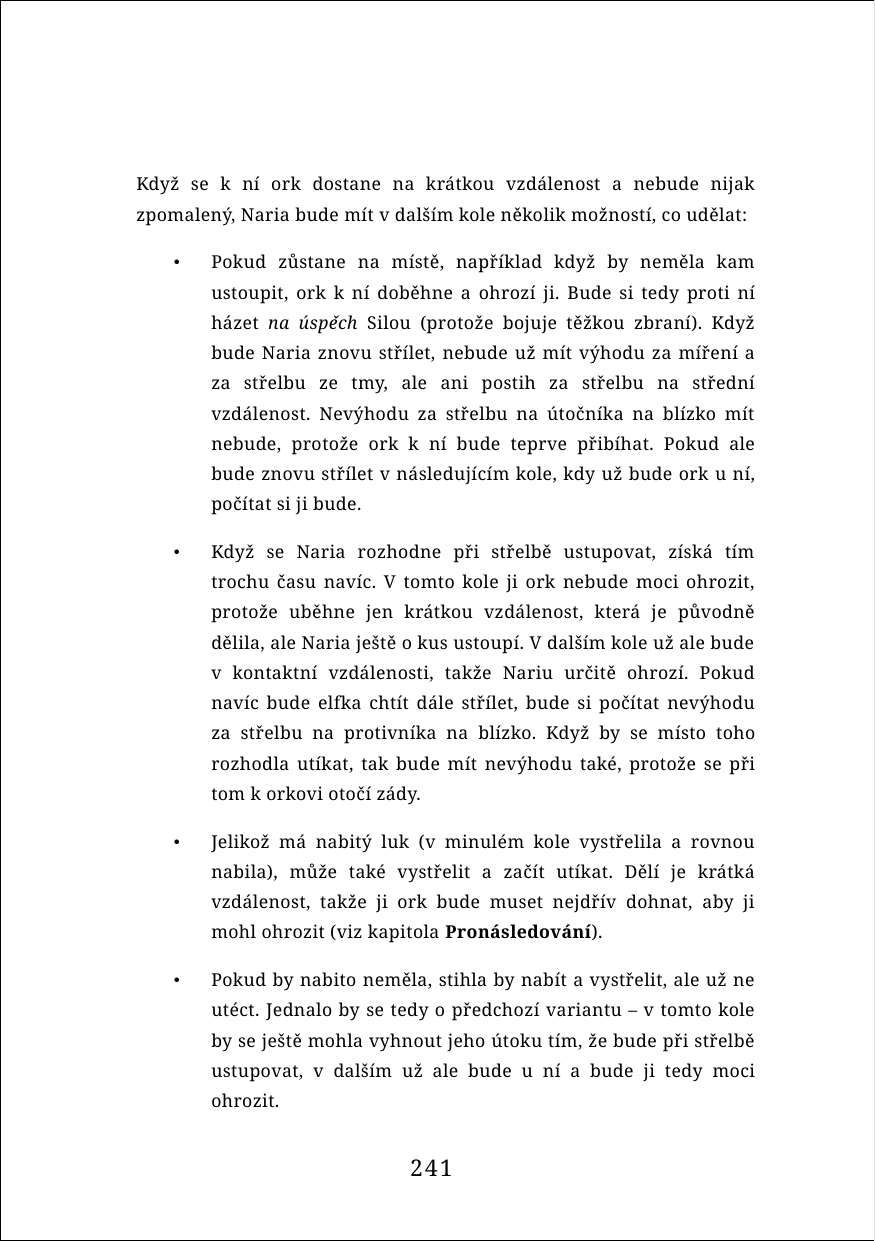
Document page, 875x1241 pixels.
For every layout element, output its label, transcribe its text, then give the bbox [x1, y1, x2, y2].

list Když se Naria rozhodne při střelbě ustupovat, získá tím trochu času navíc. V tomto kole ji ork nebude moci ohrozit, protože uběhne jen krátkou vzdálenost, která je původně dělila, ale Naria ještě o kus ustoupí. V dalším kole už ale bude v kontaktní vzdálenosti, takže Nariu určitě ohrozí. Pokud navíc bude elfka chtít dále střílet, bude si počítat nevýhodu za střelbu na protivníka na blízko. Když by se místo toho rozhodla utíkat, tak bude mít nevýhodu také, protože se při tom k orkovi otočí zády. [173, 539, 756, 805]
list Jelikož má nabitý luk (v minulém kole vystřelila a rovnou nabila), může také vystřelit a začít utíkat. Dělí je krátká vzdálenost, takže ji ork bude muset nejdřív dohnat, aby ji mohl ohrozit (viz kapitola Pronásledování). [173, 829, 756, 944]
list Pokud by nabito neměla, stihla by nabít a vystřelit, ale už ne utéct. Jednalo by se tedy o předchozí variantu – v tomto kole by se ještě mohla vyhnout jeho útoku tím, že bude při střelbě ustupovat, v dalším už ale bude u ní a bude ji tedy moci ohrozit. [173, 968, 756, 1113]
text Když se k ní ork dostane na krátkou vzdálenost a nebude nijak zpomalený, Naria bude mít v dalším kole několik možností, co udělat: [136, 172, 756, 226]
list Pokud zůstane na místě, například když by neměla kam ustoupit, ork k ní doběhne a ohrozí ji. Bude si tedy proti ní házet na úspěch Silou (protože bojuje těžkou zbraní). Když bude Naria znovu střílet, nebude už mít výhodu za míření a za střelbu ze tmy, ale ani postih za střelbu na střední vzdálenost. Nevýhodu za střelbu na útočníka na blízko mít nebude, protože ork k ní bude teprve přibíhat. Pokud ale bude znovu střílet v následujícím kole, kdy už bude ork u ní, počítat si ji bude. [173, 250, 756, 516]
